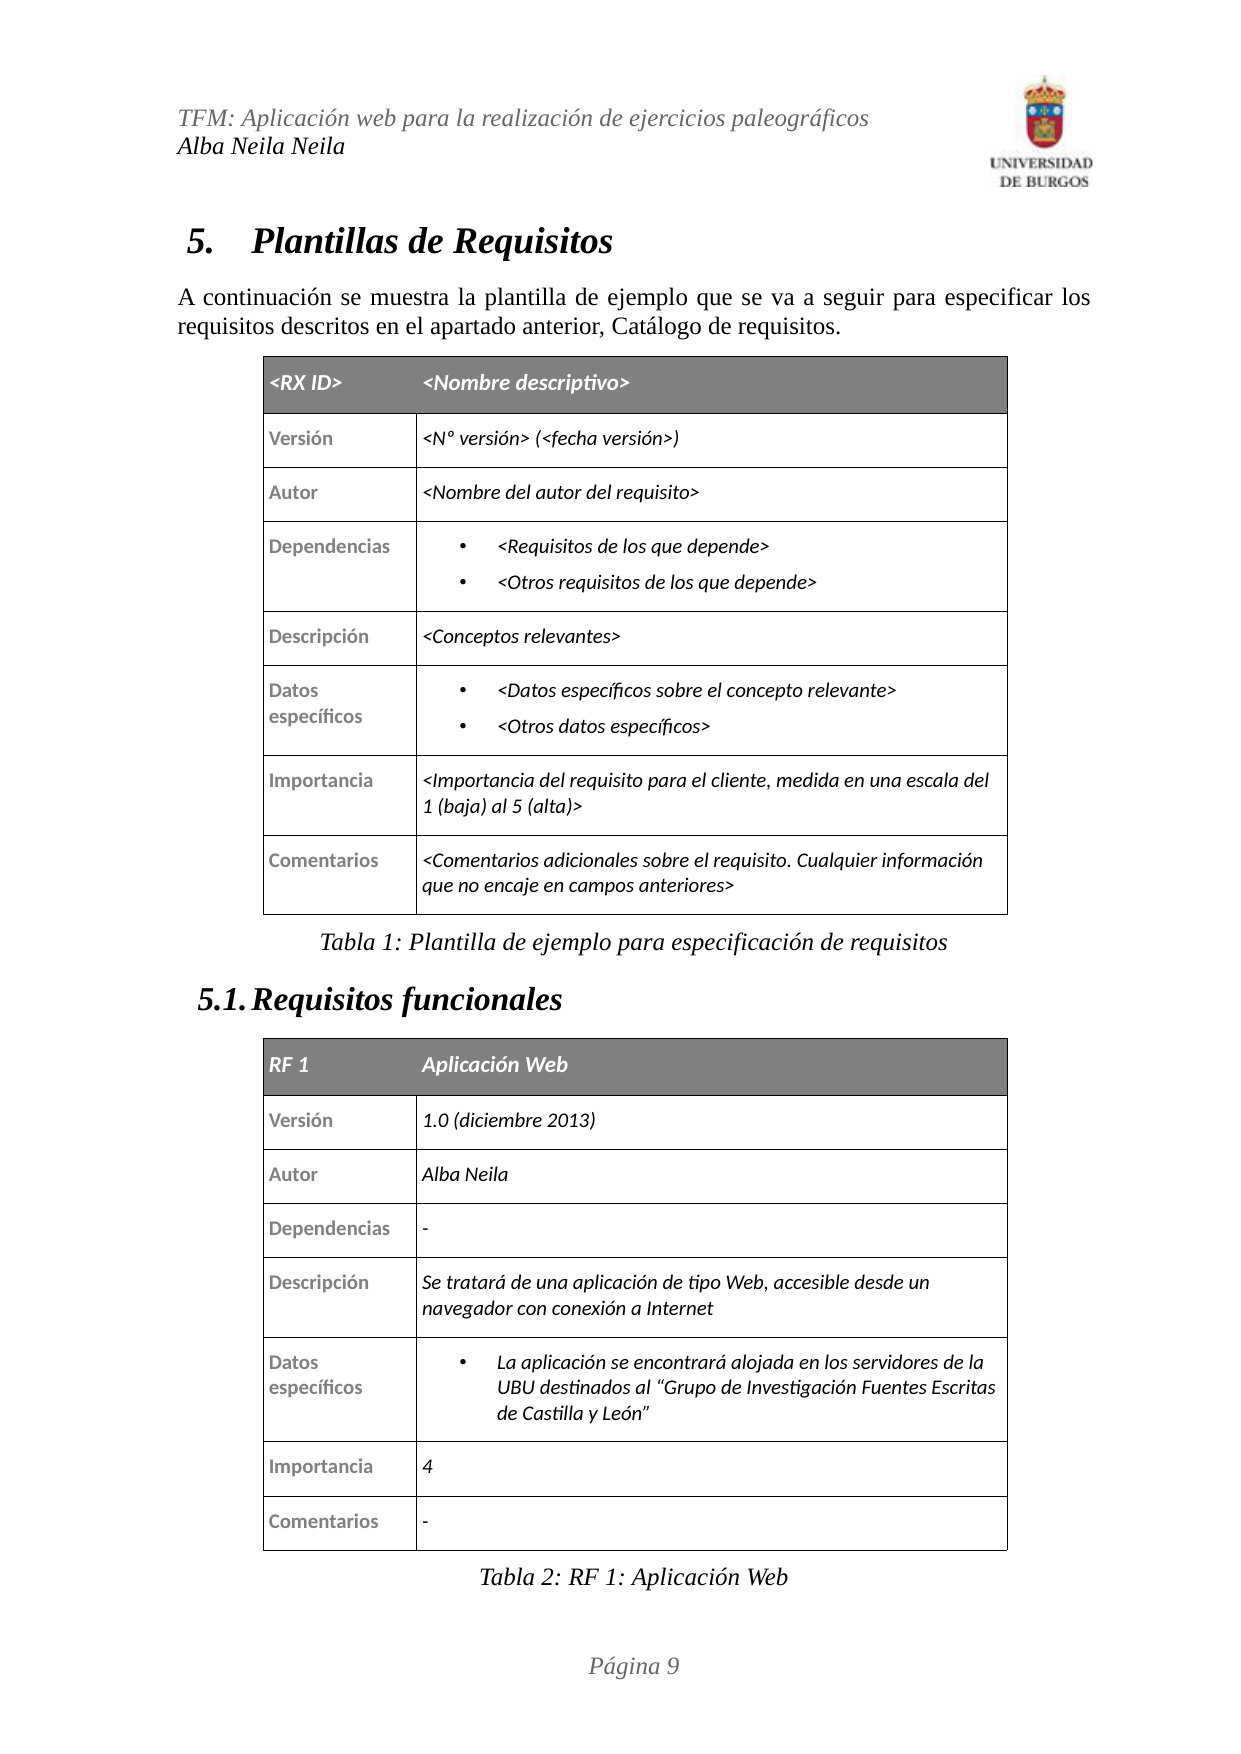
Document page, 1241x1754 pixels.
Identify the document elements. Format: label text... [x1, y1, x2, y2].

table_cell Alba Neila [417, 1150, 1007, 1203]
table_cell <Comentarios adicionales sobre el requisito. Cualquier información que no encaje en campos anteriores> [417, 836, 1007, 914]
table_header RF 1 [264, 1039, 416, 1095]
table_cell <Nº versión> (<fecha versión>) [417, 414, 1007, 467]
table_cell 1.0 (diciembre 2013) [417, 1096, 1007, 1149]
table_cell Versión [264, 1096, 416, 1149]
subtitle Plantillas de Requisitos [177, 218, 1092, 261]
table_cell Descripción [264, 1258, 416, 1337]
table_cell Autor [264, 468, 416, 521]
table_cell - [417, 1497, 1007, 1549]
table_header Aplicación Web [416, 1039, 1007, 1095]
table_cell <Nombre del autor del requisito> [417, 468, 1007, 521]
table_cell Datos específicos [264, 1338, 416, 1441]
table_cell <Importancia del requisito para el cliente, medida en una escala del 1 (baja) al 5 (alta)> [417, 756, 1007, 835]
table_cell La aplicación se encontrará alojada en los servidores de la UBU destinados al “Grupo de Investigación Fuentes Escritas de Castilla y León” [417, 1338, 1007, 1441]
table_header <RX ID> [264, 357, 416, 413]
subtitle Requisitos funcionales [189, 979, 1092, 1018]
table_cell Datos específicos [264, 666, 416, 755]
table_header <Nombre descriptivo> [416, 357, 1007, 413]
table_cell Dependencias [264, 1204, 416, 1257]
table_cell Descripción [264, 612, 416, 665]
text Tabla 1: Plantilla de ejemplo para especificación de requisitos [177, 927, 1092, 956]
table_cell Se tratará de una aplicación de tipo Web, accesible desde un navegador con conexión a Internet [417, 1258, 1007, 1337]
table_cell <Requisitos de los que depende> <Otros requisitos de los que depende> [417, 522, 1007, 611]
text A continuación se muestra la plantilla de ejemplo que se va a seguir para especificar los requisitos descritos en el apartado anterior, Catálogo de requisitos. [177, 282, 1092, 339]
table_cell <Datos específicos sobre el concepto relevante> <Otros datos específicos> [417, 666, 1007, 755]
table_cell Versión [264, 414, 416, 467]
table_cell <Conceptos relevantes> [417, 612, 1007, 665]
table_cell Comentarios [264, 1497, 416, 1549]
table_cell 4 [417, 1442, 1007, 1496]
table_cell Autor [264, 1150, 416, 1203]
picture [990, 75, 1093, 187]
table_cell - [417, 1204, 1007, 1257]
table_cell Dependencias [264, 522, 416, 611]
text Tabla 2: RF 1: Aplicación Web [177, 1562, 1092, 1591]
table_cell Importancia [264, 756, 416, 835]
table_cell Importancia [264, 1442, 416, 1496]
table_cell Comentarios [264, 836, 416, 914]
